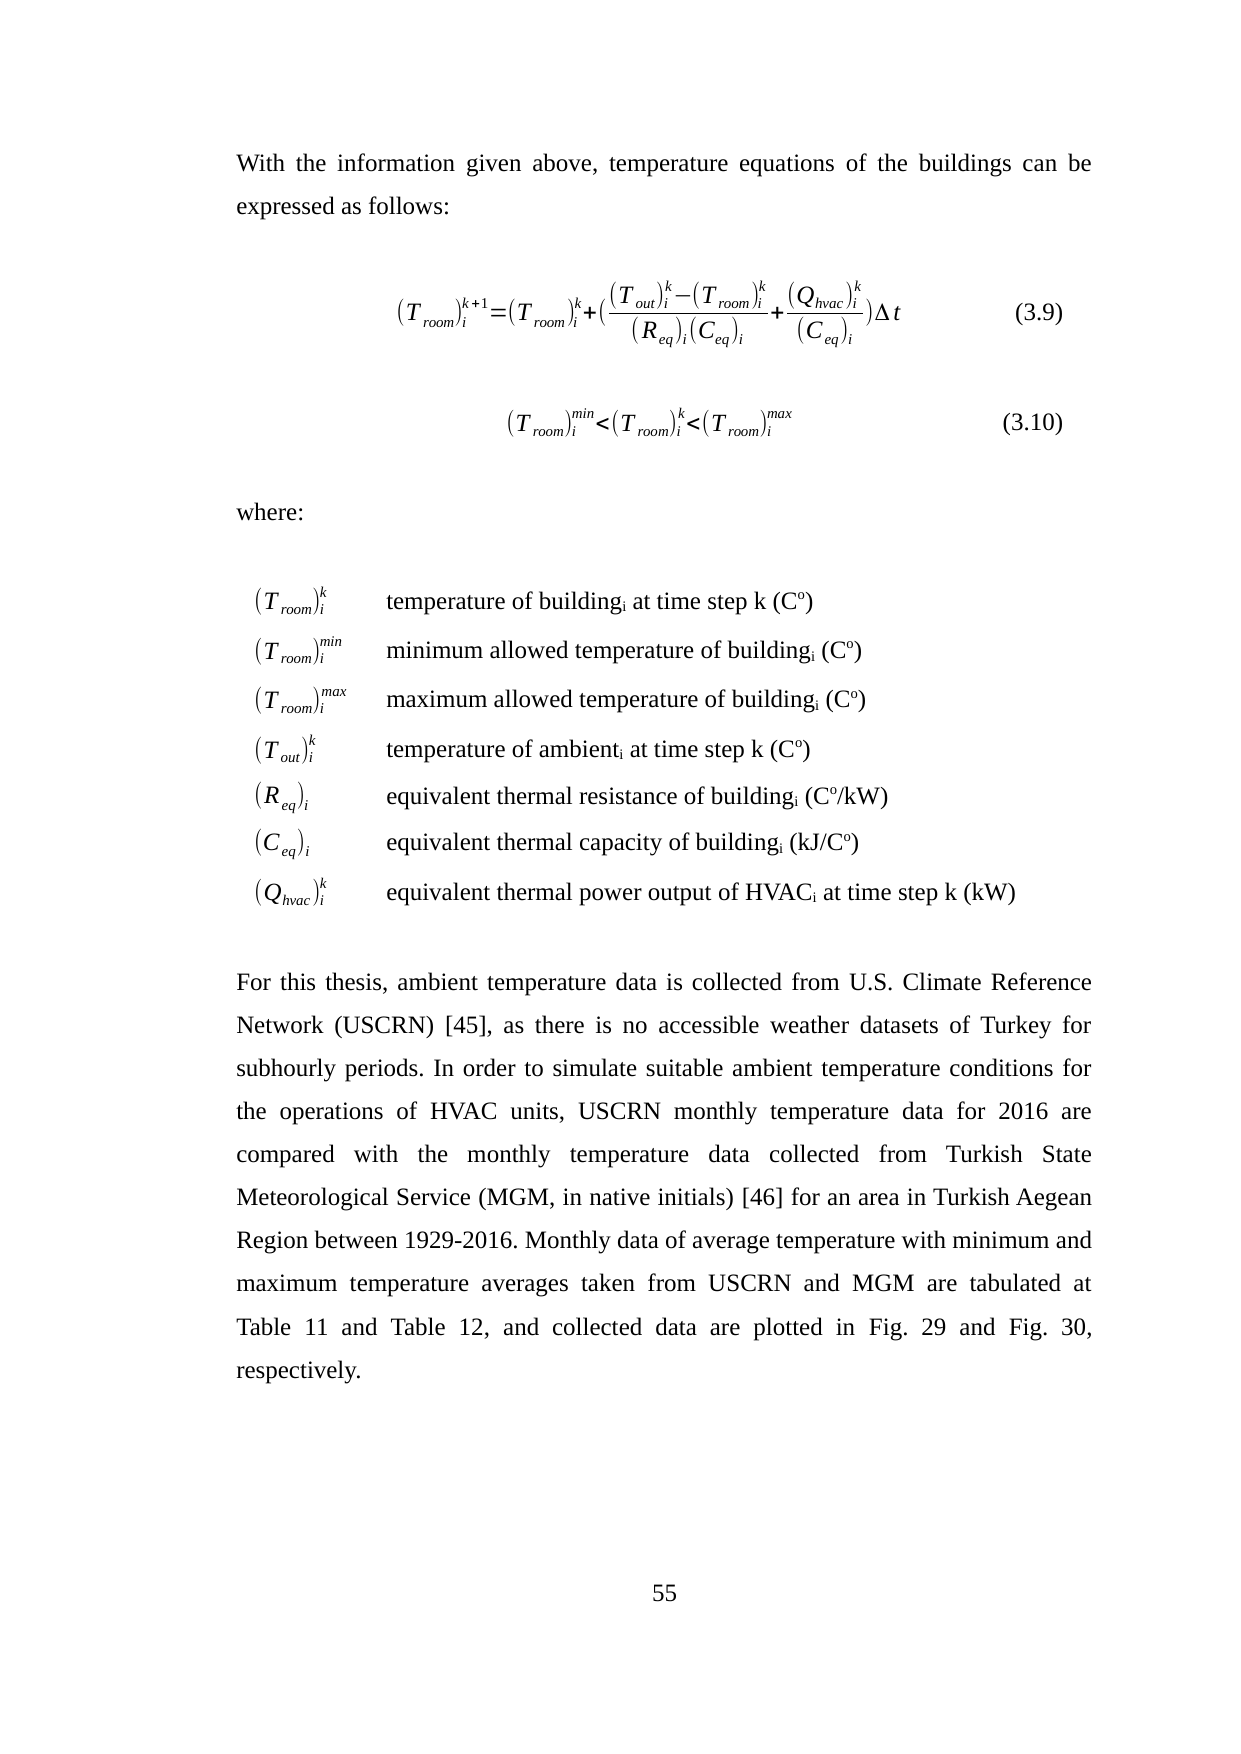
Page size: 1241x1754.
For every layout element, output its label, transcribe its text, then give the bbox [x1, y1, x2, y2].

text temperature of ambienti at time step k (Co) [236, 731, 1093, 766]
text maximum allowed temperature of buildingi (Co) [236, 682, 1093, 717]
text equivalent thermal resistance of buildingi (Co/kW) [236, 781, 1093, 813]
text For this thesis, ambient temperature data is collected from U.S. Climate Reference Network (USCRN) [45], as there is no accessible weather datasets of Turkey for subhourly periods. In order to simulate suitable ambient temperature conditions for the operations of HVAC units, USCRN monthly temperature data for 2016 are compared with the monthly temperature data collected from Turkish State Meteorological Service (MGM, in native initials) [46] for an area in Turkish Aegean Region between 1929-2016. Monthly data of average temperature with minimum and maximum temperature averages taken from USCRN and MGM are tabulated at Table 11 and Table 12, and collected data are plotted in Fig. 29 and Fig. 30, respectively. [236, 967, 1093, 1383]
text With the information given above, temperature equations of the buildings can be expressed as follows: [236, 148, 1093, 219]
text minimum allowed temperature of buildingi (Co) [236, 633, 1093, 668]
text equivalent thermal capacity of buildingi (kJ/Co) [236, 827, 1093, 860]
text temperature of buildingi at time step k (Co) [236, 583, 1093, 618]
text equivalent thermal power output of HVACi at time step k (kW) [236, 874, 1093, 909]
text (3.9) [236, 277, 1093, 347]
text (3.10) [236, 405, 1093, 440]
text where: [236, 497, 1093, 526]
